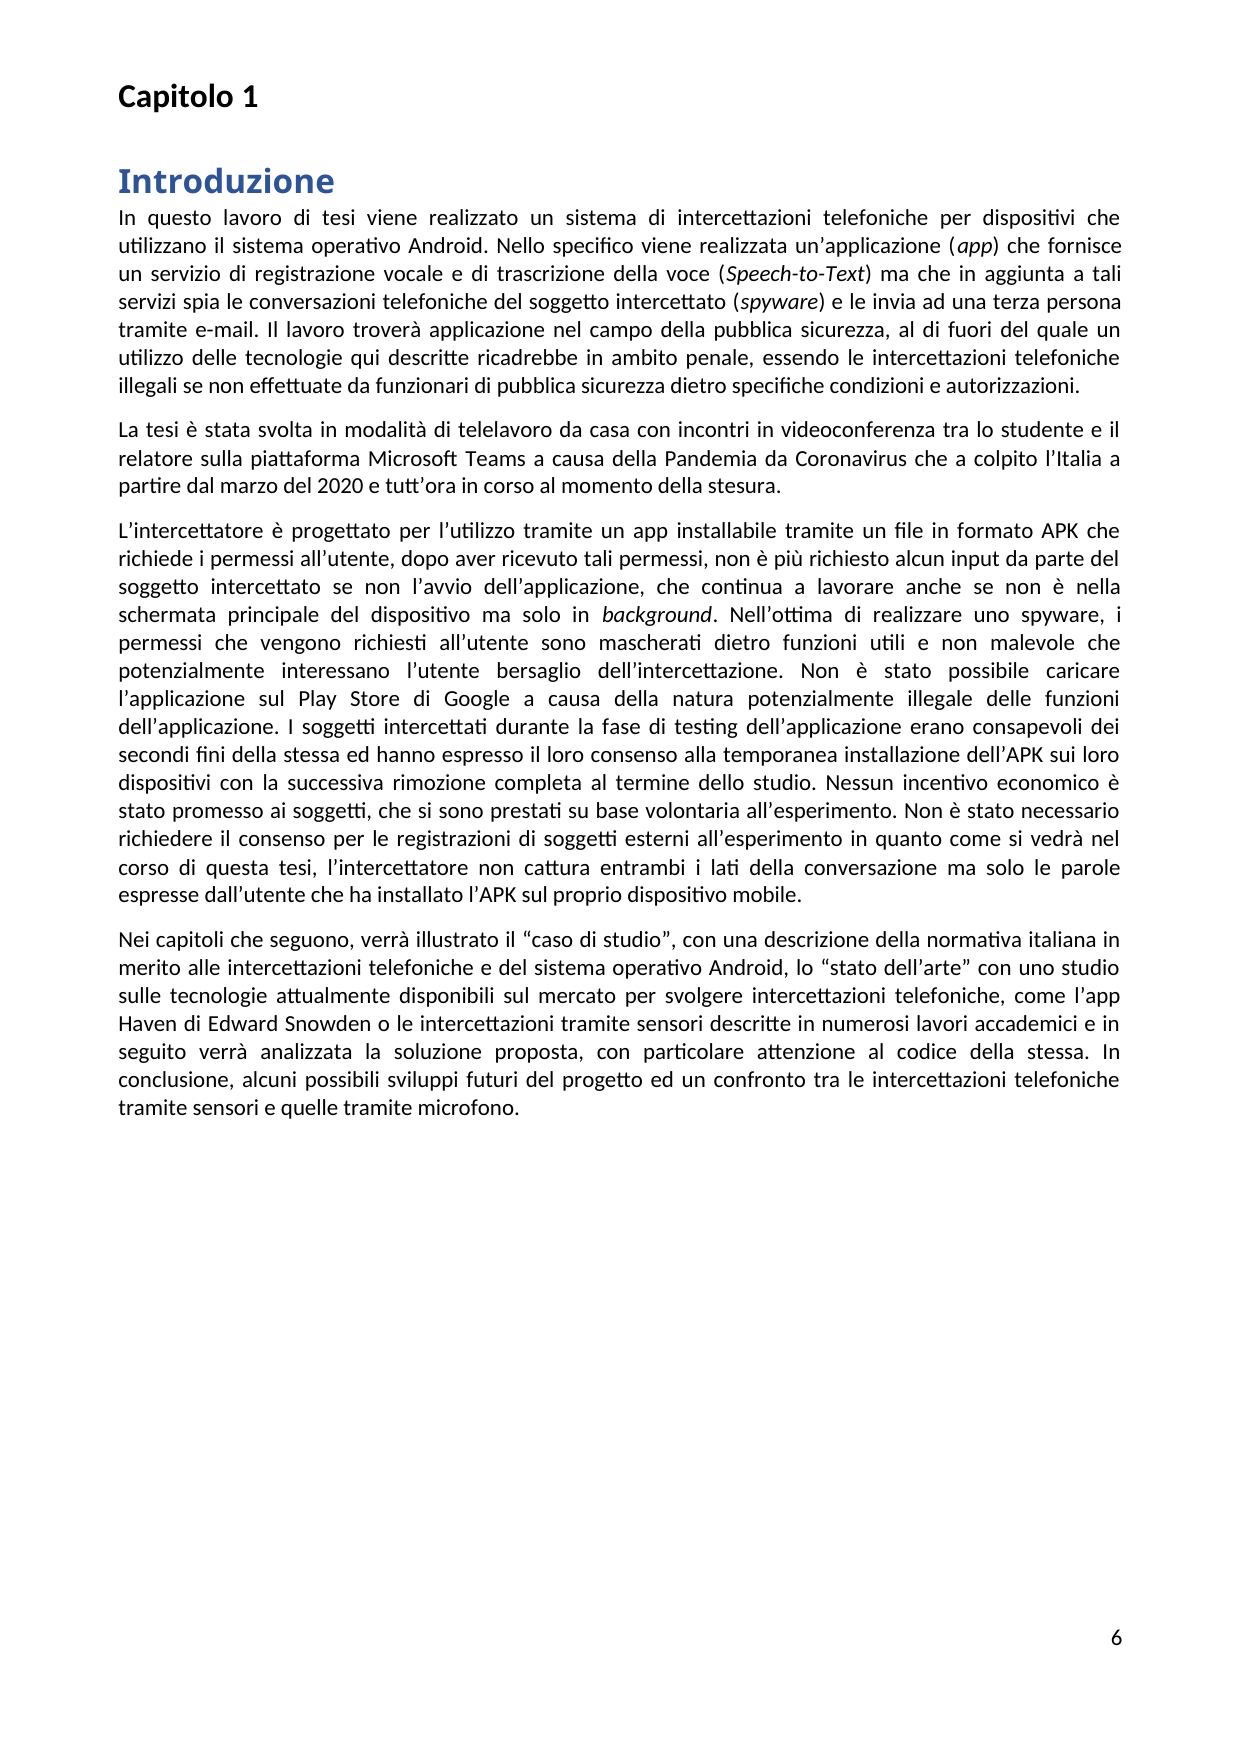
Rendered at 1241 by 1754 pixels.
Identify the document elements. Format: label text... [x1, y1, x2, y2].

text La tesi è stata svolta in modalità di telelavoro da casa con incontri in videoconferenza tra lo studente e il relatore sulla piattaforma Microsoft Teams a causa della Pandemia da Coronavirus che a colpito l’Italia a partire dal marzo del 2020 e tutt’ora in corso al momento della stesura. [118, 416, 1122, 500]
text L’intercettatore è progettato per l’utilizzo tramite un app installabile tramite un file in formato APK che richiede i permessi all’utente, dopo aver ricevuto tali permessi, non è più richiesto alcun input da parte del soggetto intercettato se non l’avvio dell’applicazione, che continua a lavorare anche se non è nella schermata principale del dispositivo ma solo in background. Nell’ottima di realizzare uno spyware, i permessi che vengono richiesti all’utente sono mascherati dietro funzioni utili e non malevole che potenzialmente interessano l’utente bersaglio dell’intercettazione. Non è stato possibile caricare l’applicazione sul Play Store di Google a causa della natura potenzialmente illegale delle funzioni dell’applicazione. I soggetti intercettati durante la fase di testing dell’applicazione erano consapevoli dei secondi fini della stessa ed hanno espresso il loro consenso alla temporanea installazione dell’APK sui loro dispositivi con la successiva rimozione completa al termine dello studio. Nessun incentivo economico è stato promesso ai soggetti, che si sono prestati su base volontaria all’esperimento. Non è stato necessario richiedere il consenso per le registrazioni di soggetti esterni all’esperimento in quanto come si vedrà nel corso di questa tesi, l’intercettatore non cattura entrambi i lati della conversazione ma solo le parole espresse dall’utente che ha installato l’APK sul proprio dispositivo mobile. [118, 516, 1122, 909]
subtitle Introduzione [118, 157, 1122, 203]
text Nei capitoli che seguono, verrà illustrato il “caso di studio”, con una descrizione della normativa italiana in merito alle intercettazioni telefoniche e del sistema operativo Android, lo “stato dell’arte” con uno studio sulle tecnologie attualmente disponibili sul mercato per svolgere intercettazioni telefoniche, come l’app Haven di Edward Snowden o le intercettazioni tramite sensori descritte in numerosi lavori accademici e in seguito verrà analizzata la soluzione proposta, con particolare attenzione al codice della stessa. In conclusione, alcuni possibili sviluppi futuri del progetto ed un confronto tra le intercettazioni telefoniche tramite sensori e quelle tramite microfono. [118, 925, 1122, 1121]
text Capitolo 1 [118, 75, 1122, 116]
text In questo lavoro di tesi viene realizzato un sistema di intercettazioni telefoniche per dispositivi che utilizzano il sistema operativo Android. Nello specifico viene realizzata un’applicazione (app) che fornisce un servizio di registrazione vocale e di trascrizione della voce (Speech-to-Text) ma che in aggiunta a tali servizi spia le conversazioni telefoniche del soggetto intercettato (spyware) e le invia ad una terza persona tramite e-mail. Il lavoro troverà applicazione nel campo della pubblica sicurezza, al di fuori del quale un utilizzo delle tecnologie qui descritte ricadrebbe in ambito penale, essendo le intercettazioni telefoniche illegali se non effettuate da funzionari di pubblica sicurezza dietro specifiche condizioni e autorizzazioni. [118, 203, 1122, 399]
